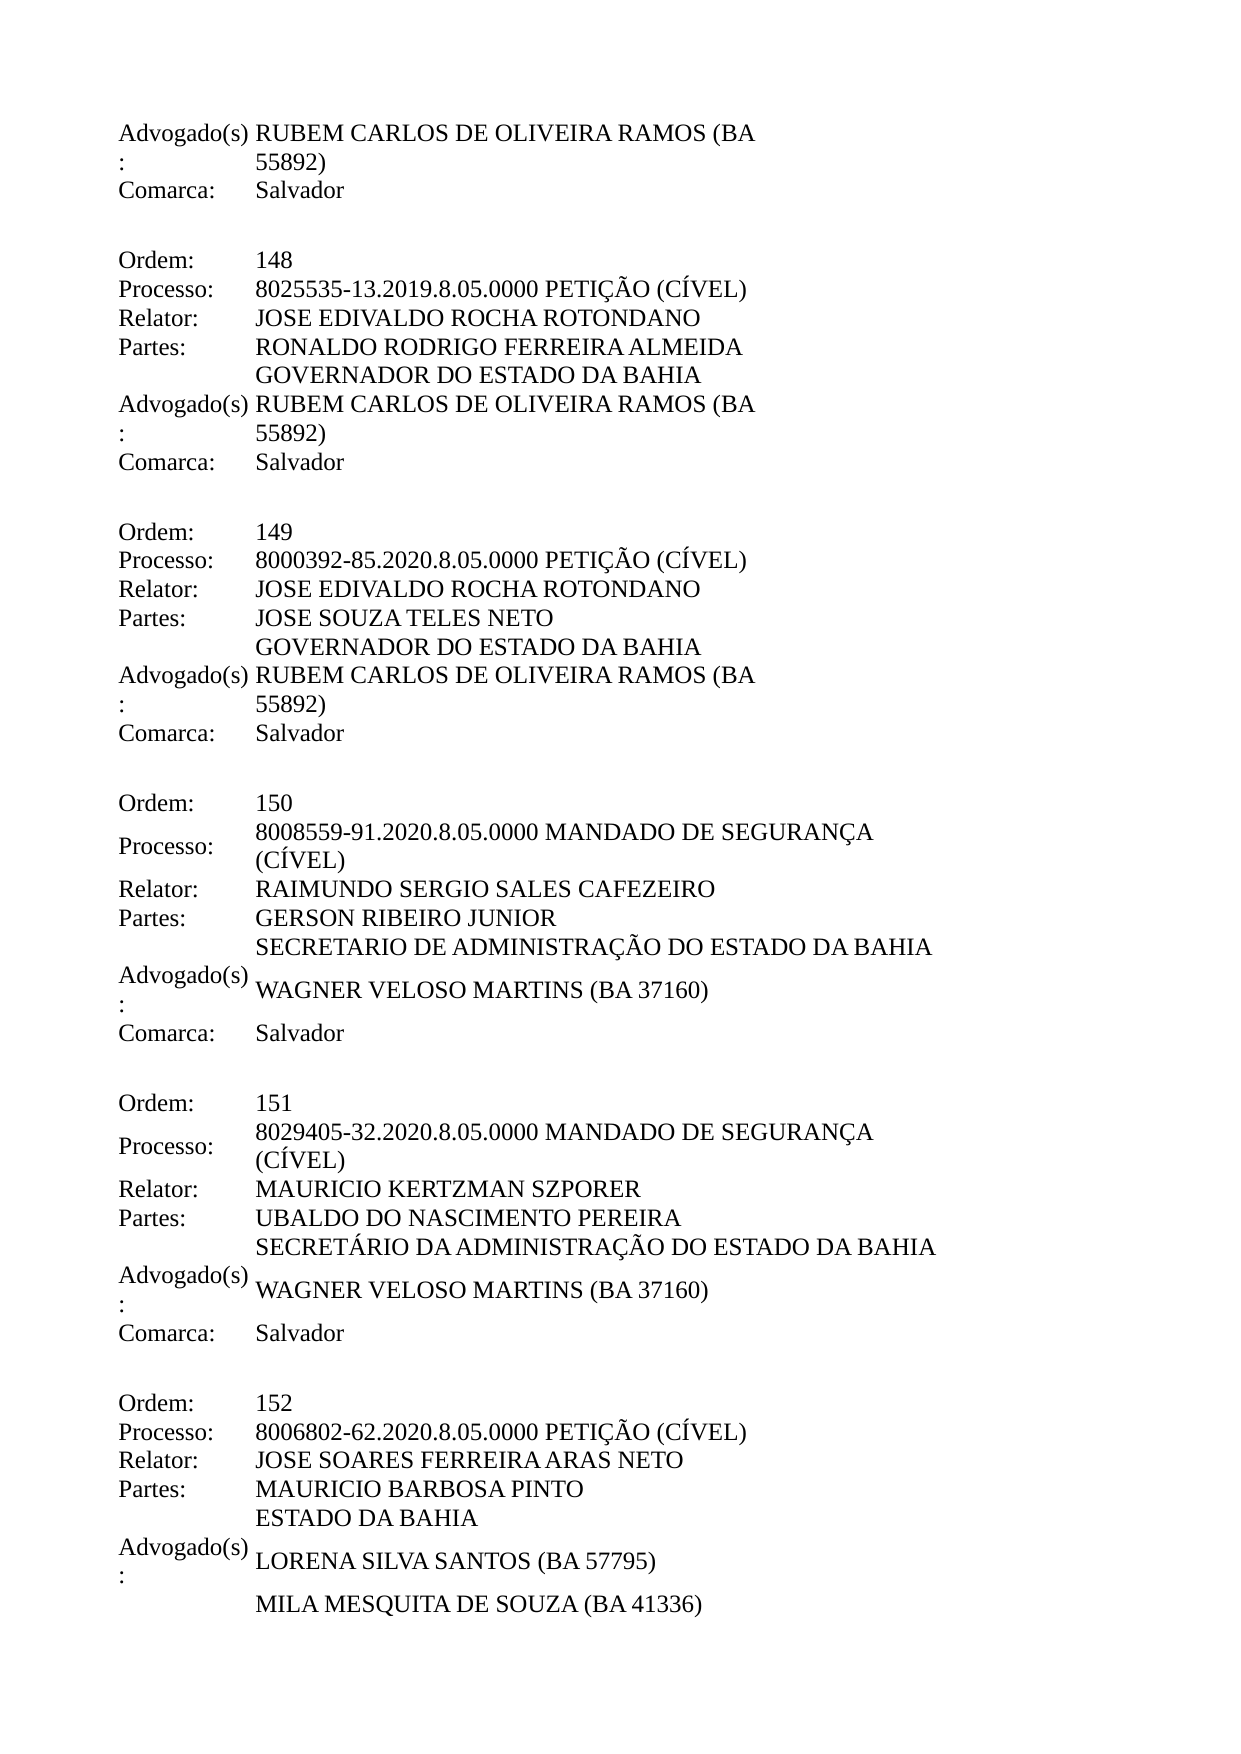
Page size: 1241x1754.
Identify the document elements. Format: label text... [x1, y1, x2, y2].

table_cell Relator: [118, 303, 255, 332]
table_cell Relator: [118, 1446, 255, 1474]
table_header Ordem: [118, 517, 255, 546]
table_cell Partes: [118, 332, 255, 361]
table_cell 8025535-13.2019.8.05.0000 PETIÇÃO (CÍVEL) [255, 274, 829, 303]
table_cell GOVERNADOR DO ESTADO DA BAHIA [255, 361, 829, 389]
table_cell Advogado(s): [118, 118, 255, 176]
table_cell Comarca: [118, 1318, 255, 1347]
table_cell Processo: [118, 546, 255, 574]
table_cell Salvador [255, 1318, 969, 1347]
table_cell Salvador [255, 718, 829, 747]
table_cell GOVERNADOR DO ESTADO DA BAHIA [255, 632, 829, 661]
table_cell Processo: [118, 274, 255, 303]
table_cell Relator: [118, 874, 255, 903]
table_cell Processo: [118, 817, 255, 874]
table_cell 8000392-85.2020.8.05.0000 PETIÇÃO (CÍVEL) [255, 546, 829, 574]
table_cell JOSE SOARES FERREIRA ARAS NETO [255, 1446, 748, 1474]
table_header 148 [255, 246, 829, 274]
table_header Ordem: [118, 1088, 255, 1117]
table_cell SECRETÁRIO DA ADMINISTRAÇÃO DO ESTADO DA BAHIA [255, 1232, 969, 1261]
table_header 151 [255, 1088, 969, 1117]
table_cell 8029405-32.2020.8.05.0000 MANDADO DE SEGURANÇA (CÍVEL) [255, 1117, 969, 1174]
table_cell Comarca: [118, 1018, 255, 1047]
table_cell Comarca: [118, 447, 255, 476]
table_cell [118, 632, 255, 661]
table_cell GERSON RIBEIRO JUNIOR [255, 903, 969, 932]
table_cell Advogado(s): [118, 661, 255, 718]
table_cell SECRETARIO DE ADMINISTRAÇÃO DO ESTADO DA BAHIA [255, 932, 969, 961]
table_cell Advogado(s): [118, 1261, 255, 1318]
table_header 150 [255, 788, 969, 817]
table_cell JOSE EDIVALDO ROCHA ROTONDANO [255, 303, 829, 332]
table_cell [118, 1503, 255, 1532]
table_cell 8008559-91.2020.8.05.0000 MANDADO DE SEGURANÇA (CÍVEL) [255, 817, 969, 874]
table_header Ordem: [118, 246, 255, 274]
table_cell Advogado(s): [118, 1532, 255, 1589]
table_cell Partes: [118, 1474, 255, 1503]
table_cell Relator: [118, 574, 255, 603]
table_cell WAGNER VELOSO MARTINS (BA 37160) [255, 1261, 969, 1318]
table_cell Advogado(s): [118, 961, 255, 1018]
table_cell Partes: [118, 903, 255, 932]
table_cell Advogado(s): [118, 389, 255, 447]
table_cell Comarca: [118, 718, 255, 747]
table_cell [118, 1232, 255, 1261]
table_cell 8006802-62.2020.8.05.0000 PETIÇÃO (CÍVEL) [255, 1417, 748, 1446]
table_cell LORENA SILVA SANTOS (BA 57795) [255, 1532, 748, 1589]
table_cell UBALDO DO NASCIMENTO PEREIRA [255, 1203, 969, 1232]
table_cell Partes: [118, 1203, 255, 1232]
table_cell MAURICIO BARBOSA PINTO [255, 1474, 748, 1503]
table_cell Relator: [118, 1174, 255, 1203]
table_cell RUBEM CARLOS DE OLIVEIRA RAMOS (BA 55892) [255, 389, 829, 447]
table_cell WAGNER VELOSO MARTINS (BA 37160) [255, 961, 969, 1018]
table_cell Comarca: [118, 176, 255, 204]
table_cell Salvador [255, 447, 829, 476]
table_header Ordem: [118, 788, 255, 817]
table_cell RUBEM CARLOS DE OLIVEIRA RAMOS (BA 55892) [255, 661, 829, 718]
table_cell RUBEM CARLOS DE OLIVEIRA RAMOS (BA 55892) [255, 118, 829, 176]
table_cell JOSE EDIVALDO ROCHA ROTONDANO [255, 574, 829, 603]
table_cell Partes: [118, 603, 255, 632]
table_header 149 [255, 517, 829, 546]
table_header Ordem: [118, 1388, 255, 1417]
table_cell Processo: [118, 1117, 255, 1174]
table_cell RAIMUNDO SERGIO SALES CAFEZEIRO [255, 874, 969, 903]
table_cell [118, 361, 255, 389]
table_cell [118, 1589, 255, 1618]
table_cell Salvador [255, 176, 829, 204]
table_cell JOSE SOUZA TELES NETO [255, 603, 829, 632]
table_cell [118, 932, 255, 961]
table_cell Salvador [255, 1018, 969, 1047]
table_cell MILA MESQUITA DE SOUZA (BA 41336) [255, 1589, 748, 1618]
table_cell MAURICIO KERTZMAN SZPORER [255, 1174, 969, 1203]
table_cell ESTADO DA BAHIA [255, 1503, 748, 1532]
table_header 152 [255, 1388, 748, 1417]
table_cell RONALDO RODRIGO FERREIRA ALMEIDA [255, 332, 829, 361]
table_cell Processo: [118, 1417, 255, 1446]
